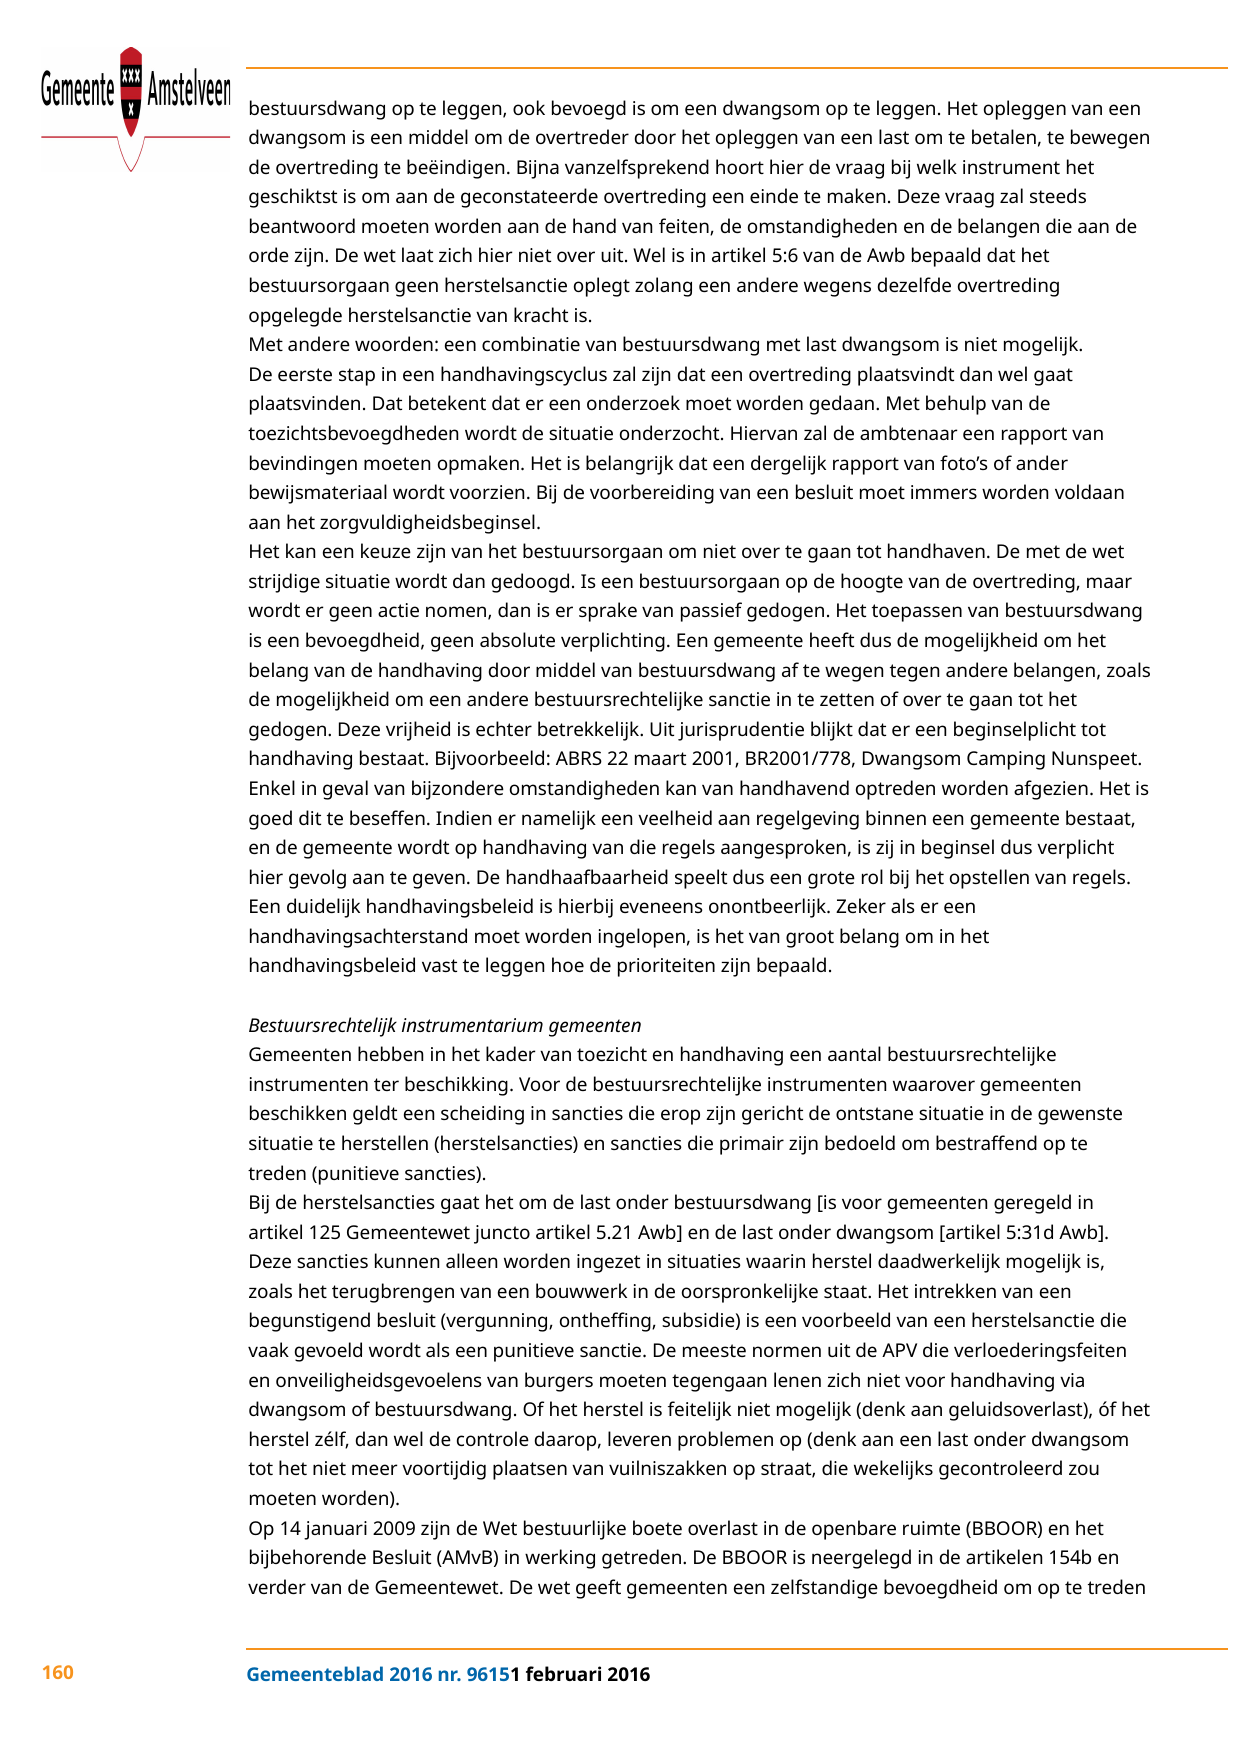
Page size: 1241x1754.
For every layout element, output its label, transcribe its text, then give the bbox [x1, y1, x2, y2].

text Gemeenten hebben in het kader van toezicht en handhaving een aantal bestuursrechtelijke instrumenten ter beschikking. Voor de bestuursrechtelijke instrumenten waarover gemeenten beschikken geldt een scheiding in sancties die erop zijn gericht de ontstane situatie in de gewenste situatie te herstellen (herstelsancties) en sancties die primair zijn bedoeld om bestraffend op te treden (punitieve sancties). [248, 1041, 1152, 1186]
text bestuursdwang op te leggen, ook bevoegd is om een dwangsom op te leggen. Het opleggen van een dwangsom is een middel om de overtreder door het opleggen van een last om te betalen, te bewegen de overtreding te beëindigen. Bijna vanzelfsprekend hoort hier de vraag bij welk instrument het geschiktst is om aan de geconstateerde overtreding een einde te maken. Deze vraag zal steeds beantwoord moeten worden aan de hand van feiten, de omstandigheden en de belangen die aan de orde zijn. De wet laat zich hier niet over uit. Wel is in artikel 5:6 van de Awb bepaald dat het bestuursorgaan geen herstelsanctie oplegt zolang een andere wegens dezelfde overtreding opgelegde herstelsanctie van kracht is. [248, 95, 1152, 328]
text Het kan een keuze zijn van het bestuursorgaan om niet over te gaan tot handhaven. De met de wet strijdige situatie wordt dan gedoogd. Is een bestuursorgaan op de hoogte van de overtreding, maar wordt er geen actie nomen, dan is er sprake van passief gedogen. Het toepassen van bestuursdwang is een bevoegdheid, geen absolute verplichting. Een gemeente heeft dus de mogelijkheid om het belang van de handhaving door middel van bestuursdwang af te wegen tegen andere belangen, zoals de mogelijkheid om een andere bestuursrechtelijke sanctie in te zetten of over te gaan tot het gedogen. Deze vrijheid is echter betrekkelijk. Uit jurisprudentie blijkt dat er een beginselplicht tot handhaving bestaat. Bijvoorbeeld: ABRS 22 maart 2001, BR2001/778, Dwangsom Camping Nunspeet. Enkel in geval van bijzondere omstandigheden kan van handhavend optreden worden afgezien. Het is goed dit te beseffen. Indien er namelijk een veelheid aan regelgeving binnen een gemeente bestaat, en de gemeente wordt op handhaving van die regels aangesproken, is zij in beginsel dus verplicht hier gevolg aan te geven. De handhaafbaarheid speelt dus een grote rol bij het opstellen van regels. Een duidelijk handhavingsbeleid is hierbij eveneens onontbeerlijk. Zeker als er een handhavingsachterstand moet worden ingelopen, is het van groot belang om in het handhavingsbeleid vast te leggen hoe de prioriteiten zijn bepaald. [248, 538, 1152, 978]
text De eerste stap in een handhavingscyclus zal zijn dat een overtreding plaatsvindt dan wel gaat plaatsvinden. Dat betekent dat er een onderzoek moet worden gedaan. Met behulp van de toezichtsbevoegdheden wordt de situatie onderzocht. Hiervan zal de ambtenaar een rapport van bevindingen moeten opmaken. Het is belangrijk dat een dergelijk rapport van foto’s of ander bewijsmateriaal wordt voorzien. Bij de voorbereiding van een besluit moet immers worden voldaan aan het zorgvuldigheidsbeginsel. [248, 361, 1152, 535]
text Bestuursrechtelijk instrumentarium gemeenten [248, 1012, 1152, 1038]
text Bij de herstelsancties gaat het om de last onder bestuursdwang [is voor gemeenten geregeld in artikel 125 Gemeentewet juncto artikel 5.21 Awb] en de last onder dwangsom [artikel 5:31d Awb]. Deze sancties kunnen alleen worden ingezet in situaties waarin herstel daadwerkelijk mogelijk is, zoals het terugbrengen van een bouwwerk in de oorspronkelijke staat. Het intrekken van een begunstigend besluit (vergunning, ontheffing, subsidie) is een voorbeeld van een herstelsanctie die vaak gevoeld wordt als een punitieve sanctie. De meeste normen uit de APV die verloederingsfeiten en onveiligheidsgevoelens van burgers moeten tegengaan lenen zich niet voor handhaving via dwangsom of bestuursdwang. Of het herstel is feitelijk niet mogelijk (denk aan geluidsoverlast), óf het herstel zélf, dan wel de controle daarop, leveren problemen op (denk aan een last onder dwangsom tot het niet meer voortijdig plaatsen van vuilniszakken op straat, die wekelijks gecontroleerd zou moeten worden). [248, 1189, 1152, 1511]
text Op 14 januari 2009 zijn de Wet bestuurlijke boete overlast in de openbare ruimte (BBOOR) en het bijbehorende Besluit (AMvB) in werking getreden. De BBOOR is neergelegd in de artikelen 154b en verder van de Gemeentewet. De wet geeft gemeenten een zelfstandige bevoegdheid om op te treden [248, 1515, 1152, 1600]
text Met andere woorden: een combinatie van bestuursdwang met last dwangsom is niet mogelijk. [248, 331, 1152, 357]
picture [41, 47, 231, 172]
